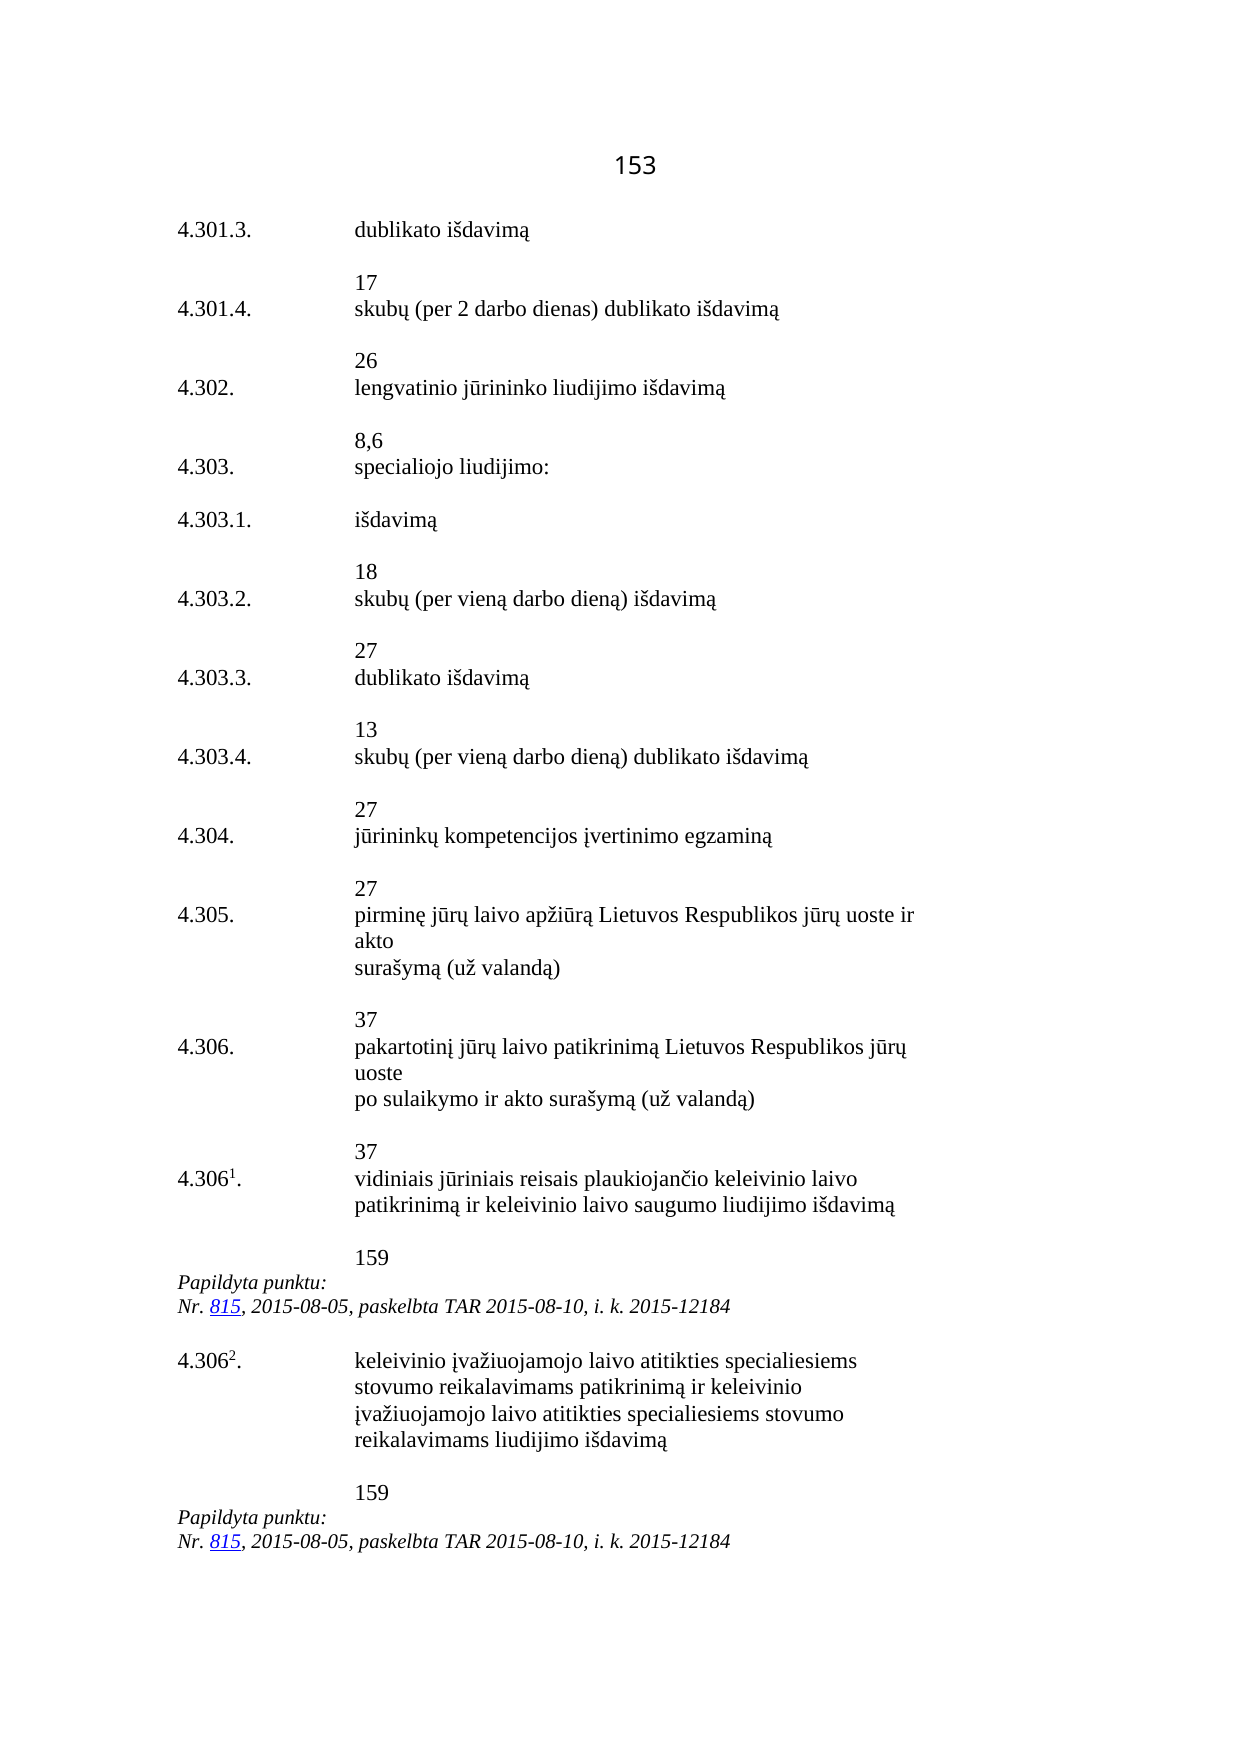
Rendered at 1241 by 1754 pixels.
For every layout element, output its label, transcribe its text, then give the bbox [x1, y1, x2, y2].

text Papildyta punktu: [177, 1505, 1093, 1529]
text stovumo reikalavimams patikrinimą ir keleivinio [354, 1373, 945, 1399]
text Nr. 815, 2015-08-05, paskelbta TAR 2015-08-10, i. k. 2015-12184 [177, 1529, 1093, 1553]
text 4.303.2. skubų (per vieną darbo dieną) išdavimą 27 [177, 585, 945, 664]
text patikrinimą ir keleivinio laivo saugumo liudijimo išdavimą 159 [354, 1191, 945, 1270]
text Nr. 815, 2015-08-05, paskelbta TAR 2015-08-10, i. k. 2015-12184 [177, 1294, 1093, 1318]
text 4.301.4. skubų (per 2 darbo dienas) dublikato išdavimą 26 [177, 295, 945, 374]
text surašymą (už valandą) 37 [354, 954, 945, 1033]
text 4.304. jūrininkų kompetencijos įvertinimo egzaminą 27 [177, 822, 945, 901]
text 4.302. lengvatinio jūrininko liudijimo išdavimą 8,6 [177, 374, 945, 453]
text reikalavimams liudijimo išdavimą 159 [354, 1426, 945, 1505]
text įvažiuojamojo laivo atitikties specialiesiems stovumo [354, 1399, 945, 1426]
text po sulaikymo ir akto surašymą (už valandą) 37 [354, 1086, 945, 1164]
text 4.303. specialiojo liudijimo: [177, 453, 945, 506]
text 4.3062. keleivinio įvažiuojamojo laivo atitikties specialiesiems [177, 1347, 945, 1373]
text 4.306. pakartotinį jūrų laivo patikrinimą Lietuvos Respublikos jūrų uoste [177, 1033, 945, 1086]
text 4.305. pirminę jūrų laivo apžiūrą Lietuvos Respublikos jūrų uoste ir akto [177, 901, 945, 954]
text Papildyta punktu: [177, 1270, 1093, 1294]
text 4.3061. vidiniais jūriniais reisais plaukiojančio keleivinio laivo [177, 1164, 945, 1191]
text 4.303.3. dublikato išdavimą 13 [177, 664, 945, 743]
text 4.301.3. dublikato išdavimą 17 [177, 216, 945, 295]
text 4.303.1. išdavimą 18 [177, 506, 945, 585]
text 4.303.4. skubų (per vieną darbo dieną) dublikato išdavimą 27 [177, 743, 945, 822]
